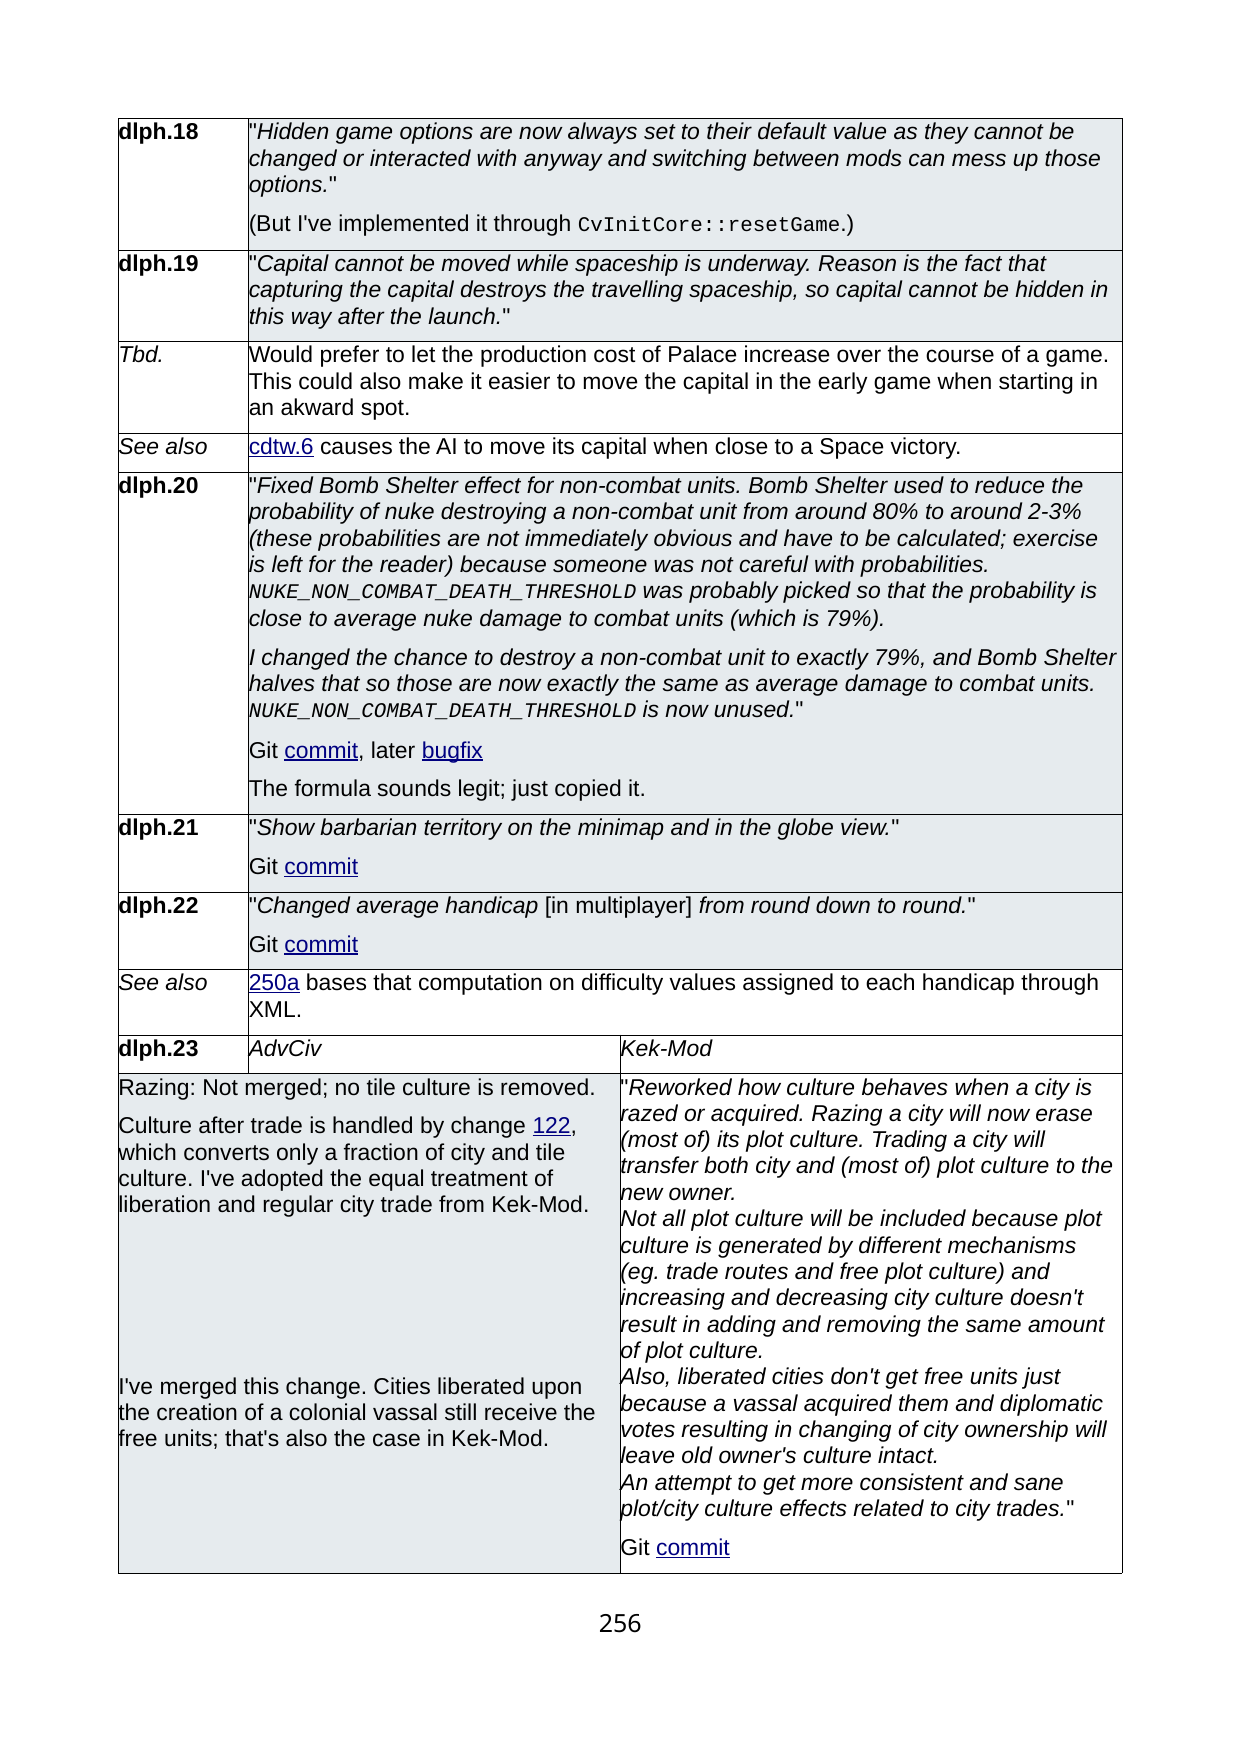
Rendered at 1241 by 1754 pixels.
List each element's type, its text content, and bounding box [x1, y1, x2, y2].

table_cell "Show barbarian territory on the minimap and in the globe view." Git commit [249, 815, 1122, 892]
table_cell See also [119, 434, 248, 472]
table_cell Tbd. [119, 342, 248, 433]
table_cell dlph.22 [119, 893, 248, 969]
table_cell dlph.19 [119, 251, 248, 341]
table_cell dlph.21 [119, 815, 248, 892]
table_cell dlph.18 [119, 119, 248, 250]
table_cell Razing: Not merged; no tile culture is removed. Culture after trade is handled by change 122, which converts only a fraction of city and tile culture. I've adopted the equal treatment of liberation and regular city trade from Kek-Mod. I've merged this change. Cities liberated upon the creation of a colonial vassal still receive the free units; that's also the case in Kek-Mod. [119, 1074, 620, 1573]
table_cell "Fixed Bomb Shelter effect for non-combat units. Bomb Shelter used to reduce the probability of nuke destroying a non-combat unit from around 80% to around 2-3% (these probabilities are not immediately obvious and have to be calculated; exercise is left for the reader) because someone was not careful with probabilities. NUKE_NON_COMBAT_DEATH_THRESHOLD was probably picked so that the probability is close to average nuke damage to combat units (which is 79%). I changed the chance to destroy a non-combat unit to exactly 79%, and Bomb Shelter halves that so those are now exactly the same as average damage to combat units. NUKE_NON_COMBAT_DEATH_THRESHOLD is now unused." Git commit, later bugfix The formula sounds legit; just copied it. [249, 473, 1122, 814]
table_cell cdtw.6 causes the AI to move its capital when close to a Space victory. [249, 434, 1122, 472]
table_cell dlph.20 [119, 473, 248, 814]
table_cell "Capital cannot be moved while spaceship is underway. Reason is the fact that capturing the capital destroys the travelling spaceship, so capital cannot be hidden in this way after the launch." [249, 251, 1122, 341]
table_cell dlph.23 [119, 1036, 248, 1073]
table_cell "Changed average handicap [in multiplayer] from round down to round." Git commit [249, 893, 1122, 969]
table_cell Would prefer to let the production cost of Palace increase over the course of a game. This could also make it easier to move the capital in the early game when starting in an akward spot. [249, 342, 1122, 433]
table_cell Kek-Mod [621, 1036, 1122, 1073]
table_cell "Hidden game options are now always set to their default value as they cannot be changed or interacted with anyway and switching between mods can mess up those options." (But I've implemented it through CvInitCore::resetGame.) [249, 119, 1122, 250]
table_cell AdvCiv [249, 1036, 620, 1073]
table_cell 250a bases that computation on difficulty values assigned to each handicap through XML. [249, 970, 1122, 1034]
table_cell See also [119, 970, 248, 1034]
table_cell "Reworked how culture behaves when a city is razed or acquired. Razing a city will now erase (most of) its plot culture. Trading a city will transfer both city and (most of) plot culture to the new owner. Not all plot culture will be included because plot culture is generated by different mechanisms (eg. trade routes and free plot culture) and increasing and decreasing city culture doesn't result in adding and removing the same amount of plot culture. Also, liberated cities don't get free units just because a vassal acquired them and diplomatic votes resulting in changing of city ownership will leave old owner's culture intact. An attempt to get more consistent and sane plot/city culture effects related to city trades." Git commit [621, 1074, 1122, 1573]
